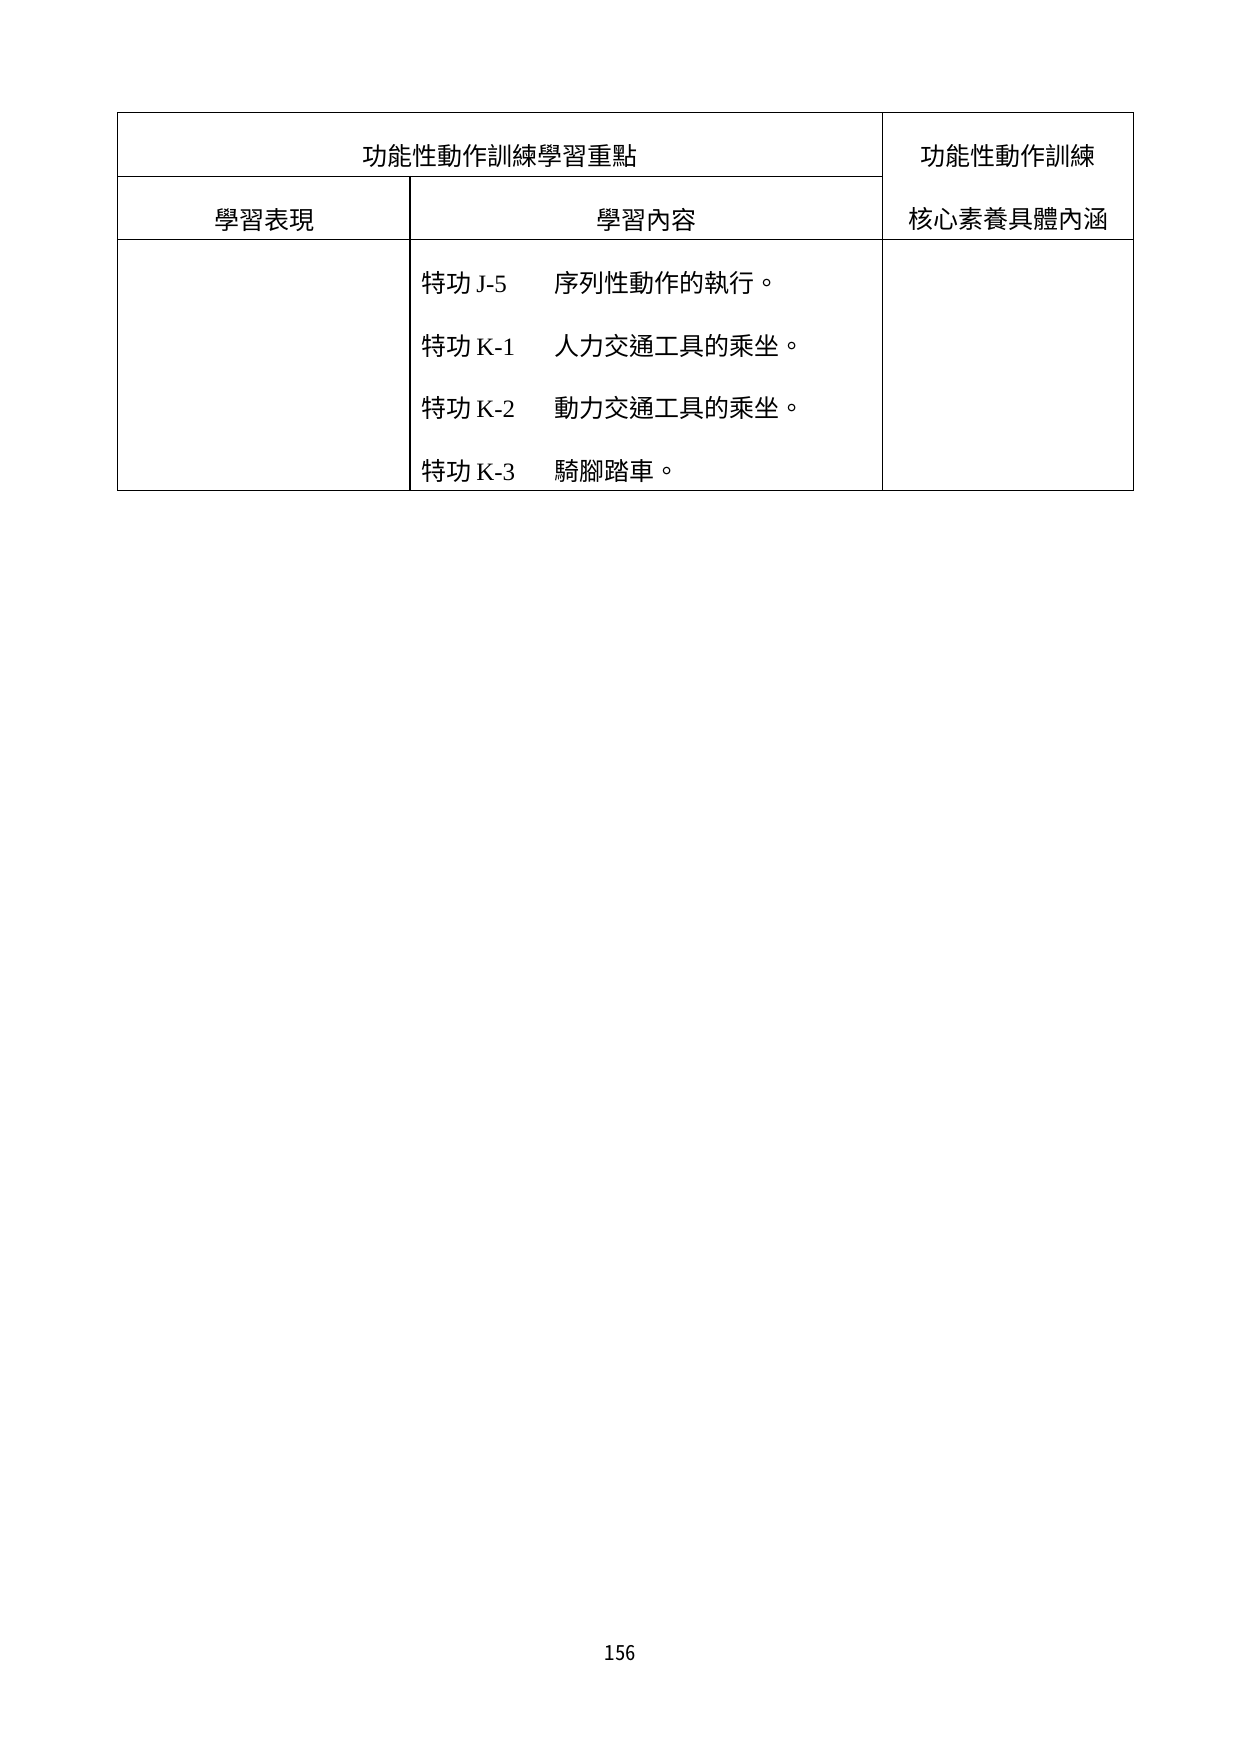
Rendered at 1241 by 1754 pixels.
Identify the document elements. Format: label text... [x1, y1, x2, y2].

table_cell [118, 240, 238, 490]
table_cell [883, 240, 1133, 490]
table_header 功能性動作訓練學習重點 [118, 113, 882, 176]
table_cell 特功J-5 特功K-1 特功K-2 特功K-3 [411, 240, 543, 490]
table_cell 序列性動作的執行。 人力交通工具的乘坐。 動力交通工具的乘坐。 騎腳踏車。 [543, 240, 882, 490]
table_cell 學習表現 [118, 177, 409, 239]
table_header 功能性動作訓練 核心素養具體內涵 [883, 113, 1133, 239]
table_cell 學習內容 [411, 177, 882, 239]
table_cell [238, 240, 409, 490]
